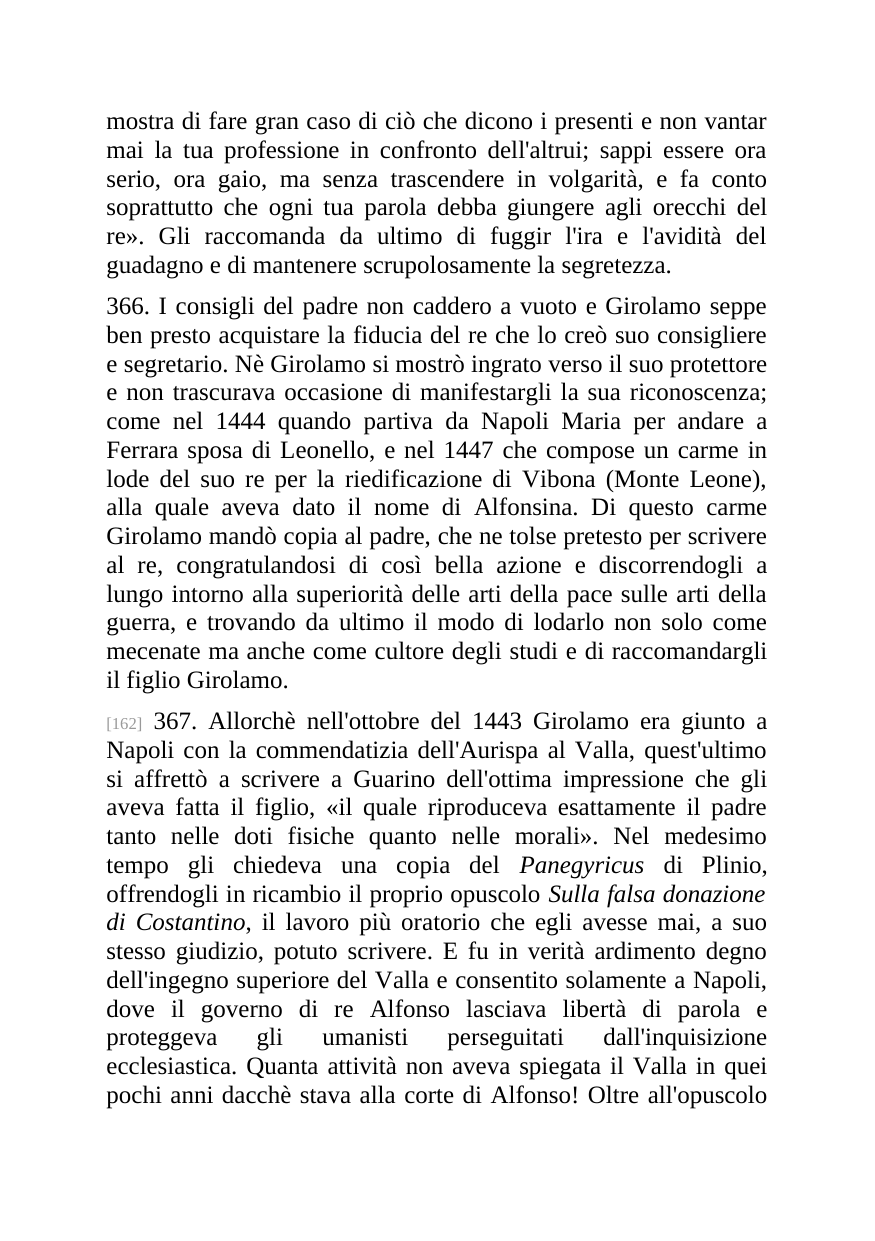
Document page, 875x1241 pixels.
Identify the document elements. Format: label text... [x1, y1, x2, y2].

text mostra di fare gran caso di ciò che dicono i presenti e non vantar mai la tua professione in confronto dell'altrui; sappi essere ora serio, ora gaio, ma senza trascendere in volgarità, e fa conto soprattutto che ogni tua parola debba giungere agli orecchi del re». Gli raccomanda da ultimo di fuggir l'ira e l'avidità del guadagno e di mantenere scrupolosamente la segretezza. [106, 106, 768, 279]
text 366. I consigli del padre non caddero a vuoto e Girolamo seppe ben presto acquistare la fiducia del re che lo creò suo consigliere e segretario. Nè Girolamo si mostrò ingrato verso il suo protettore e non trascurava occasione di manifestargli la sua riconoscenza; come nel 1444 quando partiva da Napoli Maria per andare a Ferrara sposa di Leonello, e nel 1447 che compose un carme in lode del suo re per la riedificazione di Vibona (Monte Leone), alla quale aveva dato il nome di Alfonsina. Di questo carme Girolamo mandò copia al padre, che ne tolse pretesto per scrivere al re, congratulandosi di così bella azione e discorrendogli a lungo intorno alla superiorità delle arti della pace sulle arti della guerra, e trovando da ultimo il modo di lodarlo non solo come mecenate ma anche come cultore degli studi e di raccomandargli il figlio Girolamo. [106, 291, 768, 694]
text [162] 367. Allorchè nell'ottobre del 1443 Girolamo era giunto a Napoli con la commendatizia dell'Aurispa al Valla, quest'ultimo si affrettò a scrivere a Guarino dell'ottima impressione che gli aveva fatta il figlio, «il quale riproduceva esattamente il padre tanto nelle doti fisiche quanto nelle morali». Nel medesimo tempo gli chiedeva una copia del Panegyricus di Plinio, offrendogli in ricambio il proprio opuscolo Sulla falsa donazione di Costantino, il lavoro più oratorio che egli avesse mai, a suo stesso giudizio, potuto scrivere. E fu in verità ardimento degno dell'ingegno superiore del Valla e consentito solamente a Napoli, dove il governo di re Alfonso lasciava libertà di parola e proteggeva gli umanisti perseguitati dall'inquisizione ecclesiastica. Quanta attività non aveva spiegata il Valla in quei pochi anni dacchè stava alla corte di Alfonso! Oltre all'opuscolo [106, 706, 768, 1109]
